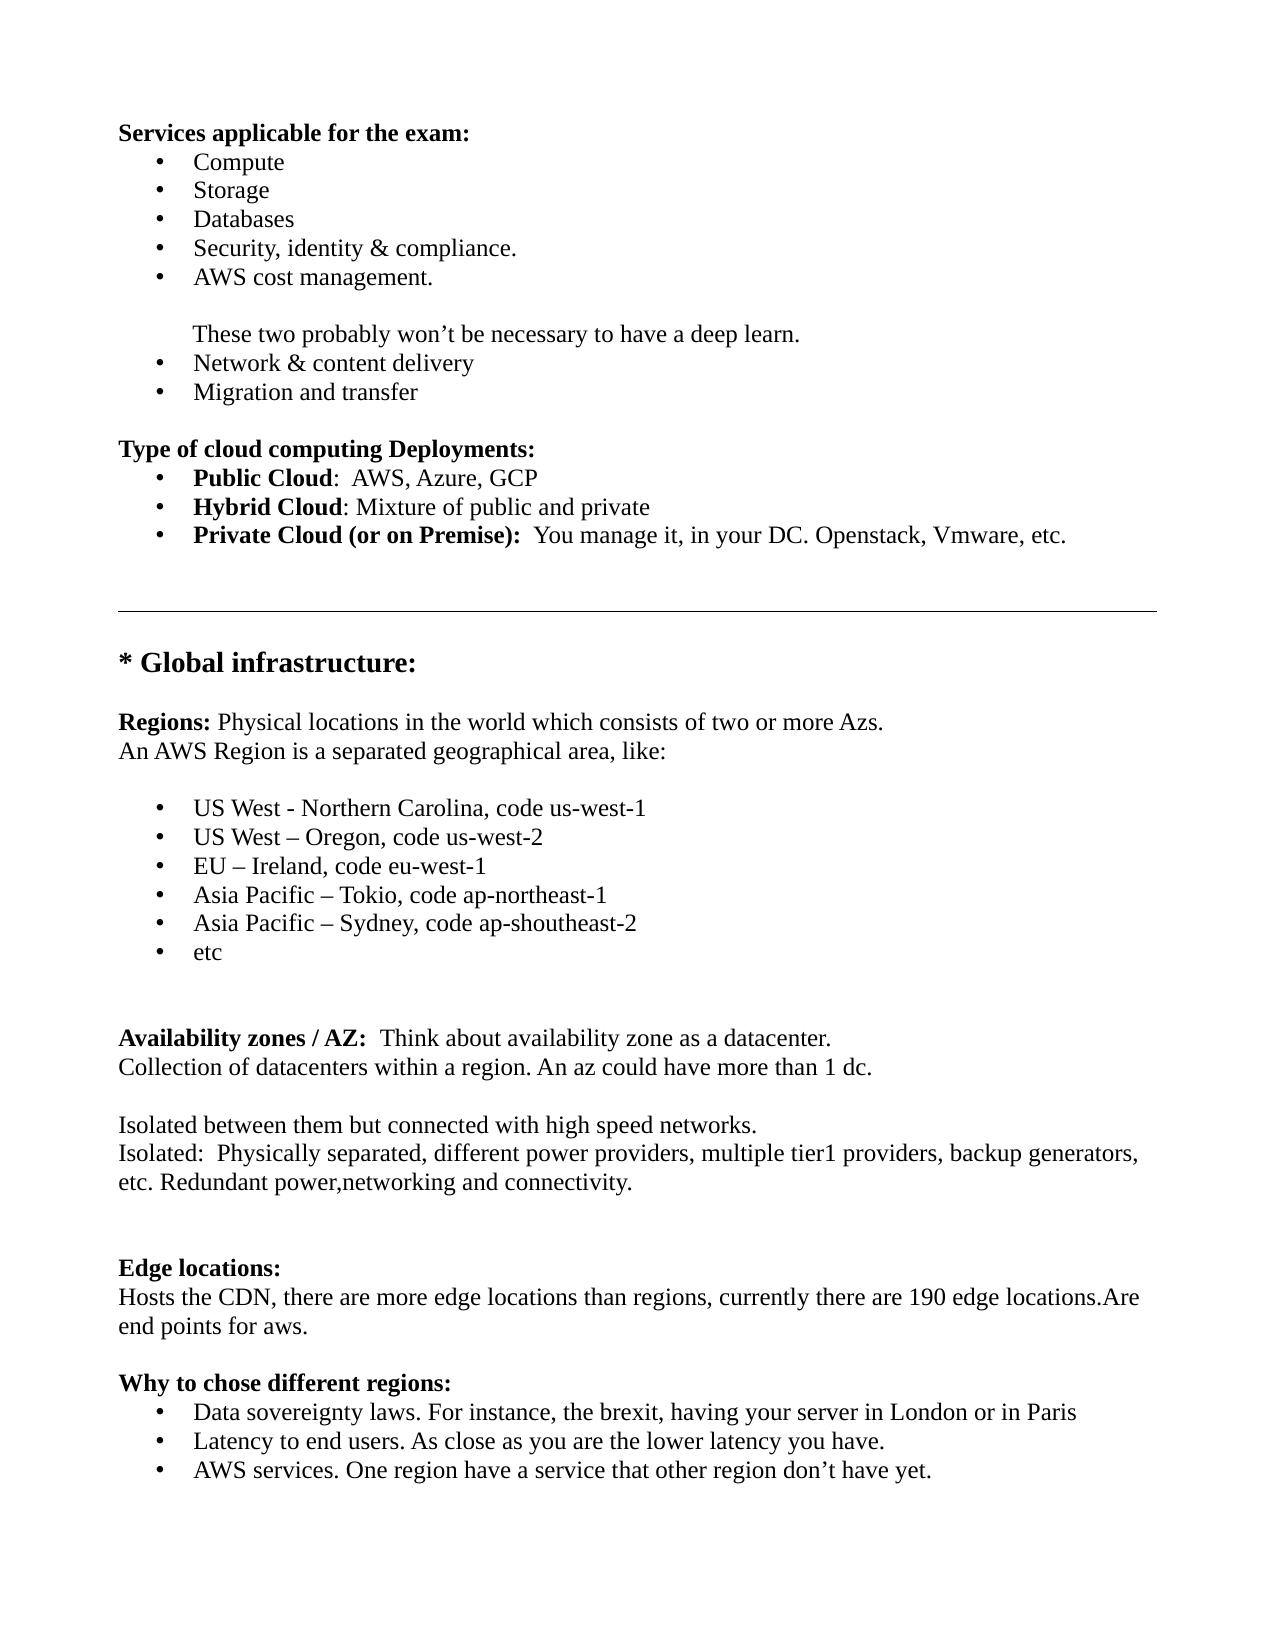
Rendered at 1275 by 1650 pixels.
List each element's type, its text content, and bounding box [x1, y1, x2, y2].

list Public Cloud: AWS, Azure, GCP [156, 463, 1157, 492]
text Why to chose different regions: [118, 1368, 1157, 1397]
list Storage [156, 176, 1157, 204]
text Availability zones / AZ: Think about availability zone as a datacenter. [118, 1023, 1157, 1052]
list Databases [156, 204, 1157, 233]
text Services applicable for the exam: [118, 118, 1157, 147]
list Asia Pacific – Sydney, code ap-shoutheast-2 [156, 908, 1157, 937]
text An AWS Region is a separated geographical area, like: [118, 736, 1157, 765]
list Asia Pacific – Tokio, code ap-northeast-1 [156, 880, 1157, 908]
list AWS cost management. [156, 262, 1157, 291]
list Data sovereignty laws. For instance, the brexit, having your server in London or in Paris [156, 1397, 1157, 1426]
list EU – Ireland, code eu-west-1 [156, 851, 1157, 880]
list Hybrid Cloud: Mixture of public and private [156, 492, 1157, 521]
text Collection of datacenters within a region. An az could have more than 1 dc. [118, 1052, 1157, 1081]
text Hosts the CDN, there are more edge locations than regions, currently there are 190 edge locations.Are end points for aws. [118, 1282, 1157, 1340]
text Edge locations: [118, 1253, 1157, 1282]
text Isolated: Physically separated, different power providers, multiple tier1 providers, backup generators, etc. Redundant power,networking and connectivity. [118, 1138, 1157, 1196]
text Isolated between them but connected with high speed networks. [118, 1110, 1157, 1138]
list etc [156, 937, 1157, 966]
text Regions: Physical locations in the world which consists of two or more Azs. [118, 707, 1157, 736]
text Type of cloud computing Deployments: [118, 434, 1157, 463]
list Private Cloud (or on Premise): You manage it, in your DC. Openstack, Vmware, etc. [156, 521, 1157, 549]
list Network & content delivery [156, 348, 1157, 377]
list Migration and transfer [156, 377, 1157, 406]
list AWS services. One region have a service that other region don’t have yet. [156, 1455, 1157, 1483]
text These two probably won’t be necessary to have a deep learn. [118, 319, 1157, 348]
list US West – Oregon, code us-west-2 [156, 822, 1157, 851]
text * Global infrastructure: [118, 645, 1157, 678]
list Compute [156, 147, 1157, 176]
list Latency to end users. As close as you are the lower latency you have. [156, 1426, 1157, 1455]
list Security, identity & compliance. [156, 233, 1157, 262]
list US West - Northern Carolina, code us-west-1 [156, 793, 1157, 822]
